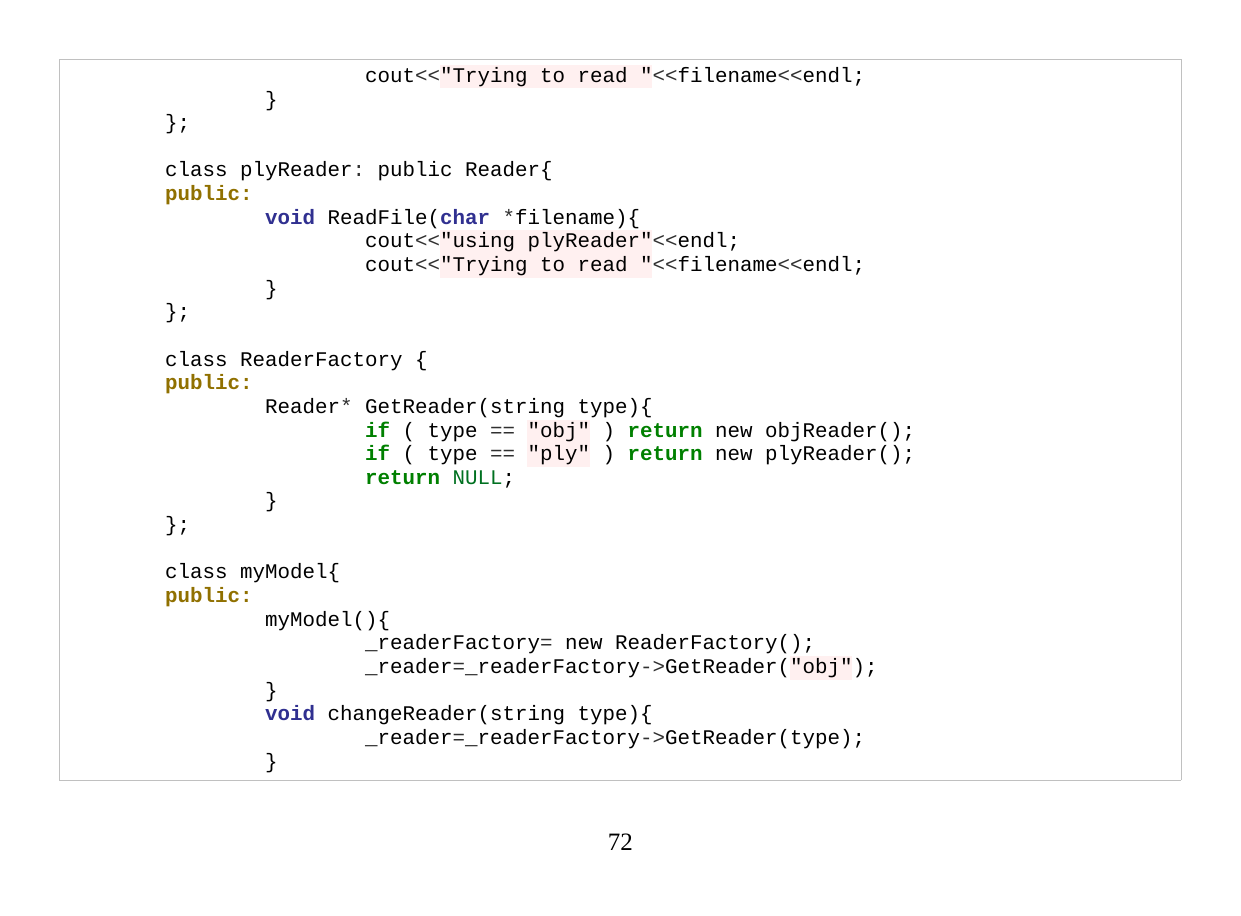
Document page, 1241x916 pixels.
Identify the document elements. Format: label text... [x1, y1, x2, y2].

table_header cout<<"Trying to read "<<filename<<endl; } }; class plyReader: public Reader{ public: void ReadFile(char *filename){ cout<<"using plyReader"<<endl; cout<<"Trying to read "<<filename<<endl; } }; class ReaderFactory { public: Reader* GetReader(string type){ if ( type == "obj" ) return new objReader(); if ( type == "ply" ) return new plyReader(); return NULL; } }; class myModel{ public: myModel(){ _readerFactory= new ReaderFactory(); _reader=_readerFactory->GetReader("obj"); } void changeReader(string type){ _reader=_readerFactory->GetReader(type); } [60, 60, 1181, 780]
